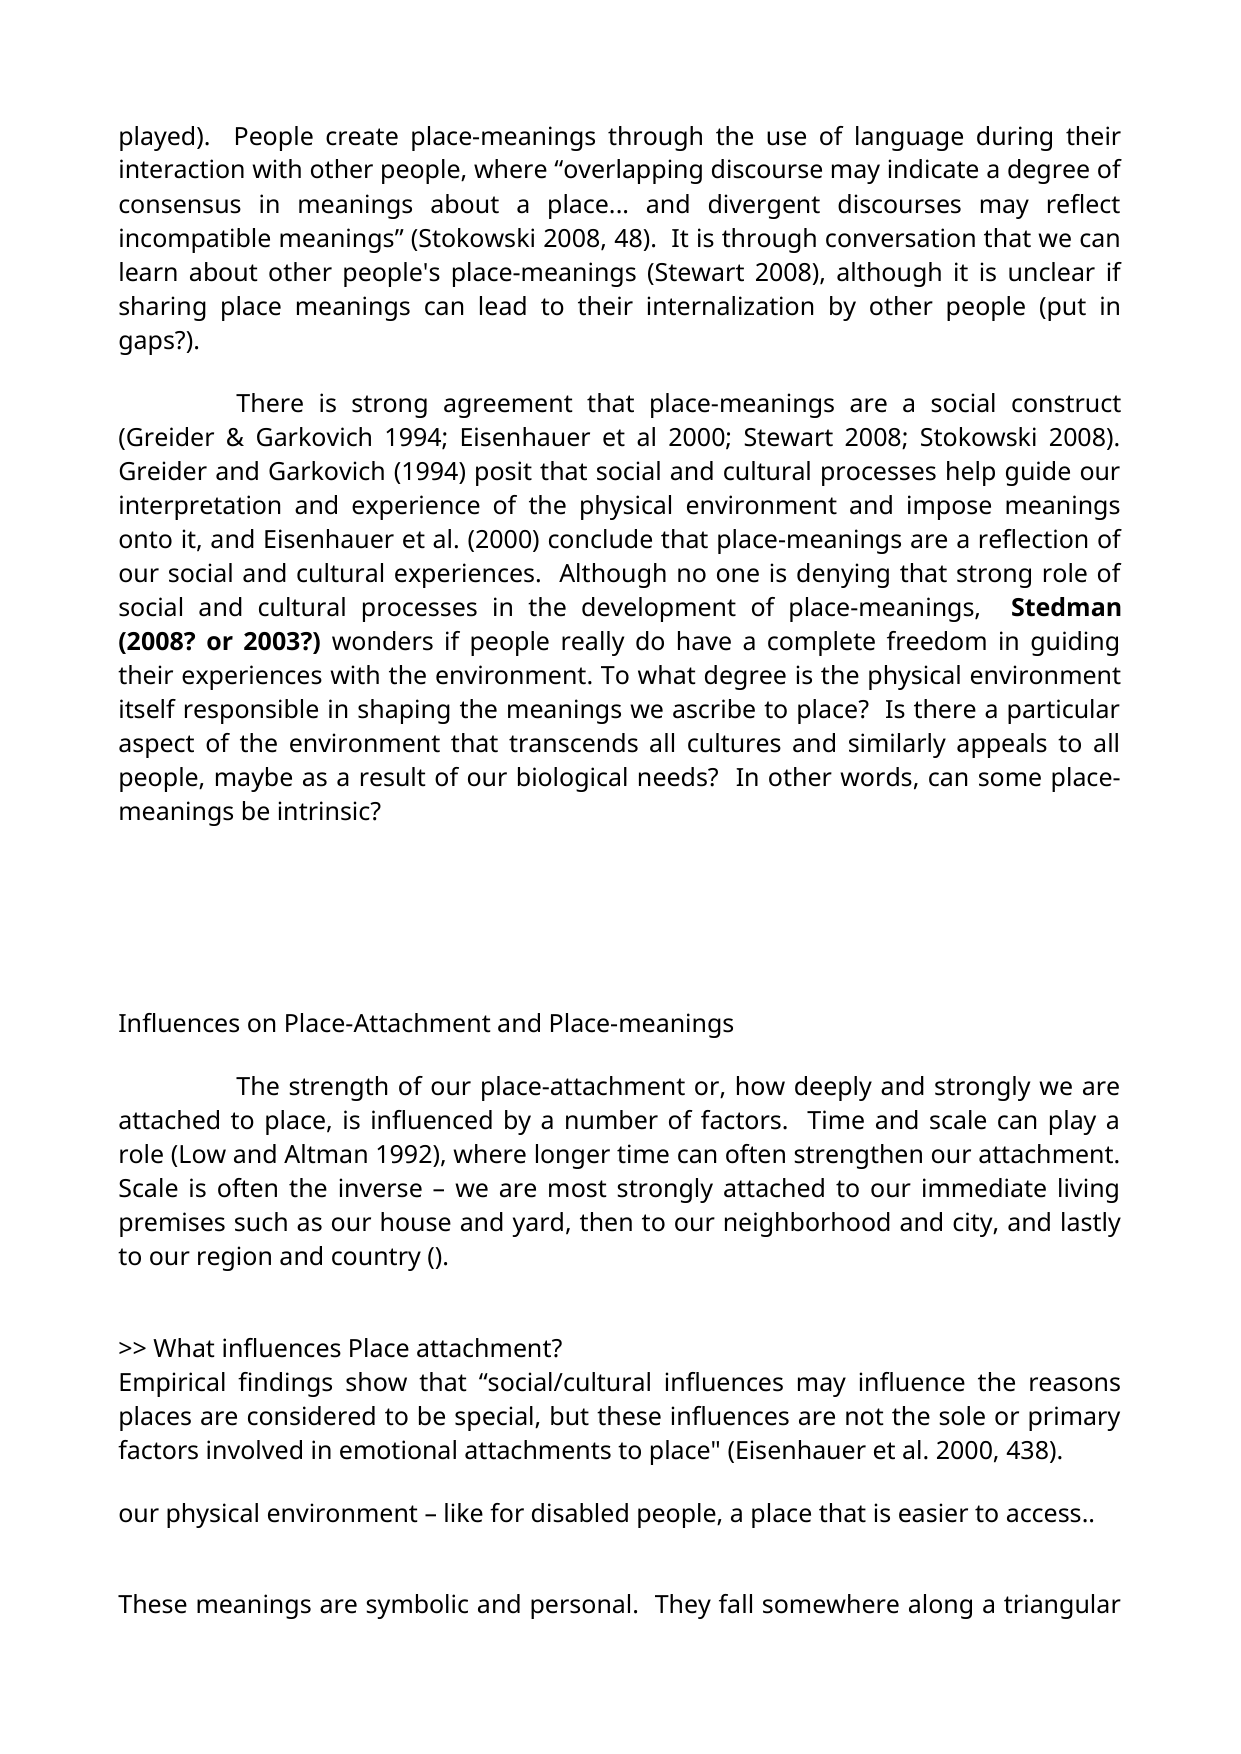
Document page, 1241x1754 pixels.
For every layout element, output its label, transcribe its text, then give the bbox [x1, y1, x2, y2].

text Influences on Place-Attachment and Place-meanings [118, 1006, 1122, 1040]
text These meanings are symbolic and personal. They fall somewhere along a triangular [118, 1587, 1122, 1621]
text our physical environment – like for disabled people, a place that is easier to access.. [118, 1496, 1122, 1530]
text Empirical findings show that “social/cultural influences may influence the reasons places are considered to be special, but these influences are not the sole or primary factors involved in emotional attachments to place" (Eisenhauer et al. 2000, 438). [118, 1365, 1122, 1467]
text >> What influences Place attachment? [118, 1331, 1122, 1365]
text There is strong agreement that place-meanings are a social construct (Greider & Garkovich 1994; Eisenhauer et al 2000; Stewart 2008; Stokowski 2008). Greider and Garkovich (1994) posit that social and cultural processes help guide our interpretation and experience of the physical environment and impose meanings onto it, and Eisenhauer et al. (2000) conclude that place-meanings are a reflection of our social and cultural experiences. Although no one is denying that strong role of social and cultural processes in the development of place-meanings, Stedman (2008? or 2003?) wonders if people really do have a complete freedom in guiding their experiences with the environment. To what degree is the physical environment itself responsible in shaping the meanings we ascribe to place? Is there a particular aspect of the environment that transcends all cultures and similarly appeals to all people, maybe as a result of our biological needs? In other words, can some place-meanings be intrinsic? [118, 385, 1122, 828]
text played). People create place-meanings through the use of language during their interaction with other people, where “overlapping discourse may indicate a degree of consensus in meanings about a place... and divergent discourses may reflect incompatible meanings” (Stokowski 2008, 48). It is through conversation that we can learn about other people's place-meanings (Stewart 2008), although it is unclear if sharing place meanings can lead to their internalization by other people (put in gaps?). [118, 118, 1122, 357]
text The strength of our place-attachment or, how deeply and strongly we are attached to place, is influenced by a number of factors. Time and scale can play a role (Low and Altman 1992), where longer time can often strengthen our attachment. Scale is often the inverse – we are most strongly attached to our immediate living premises such as our house and yard, then to our neighborhood and city, and lastly to our region and country (). [118, 1069, 1122, 1273]
